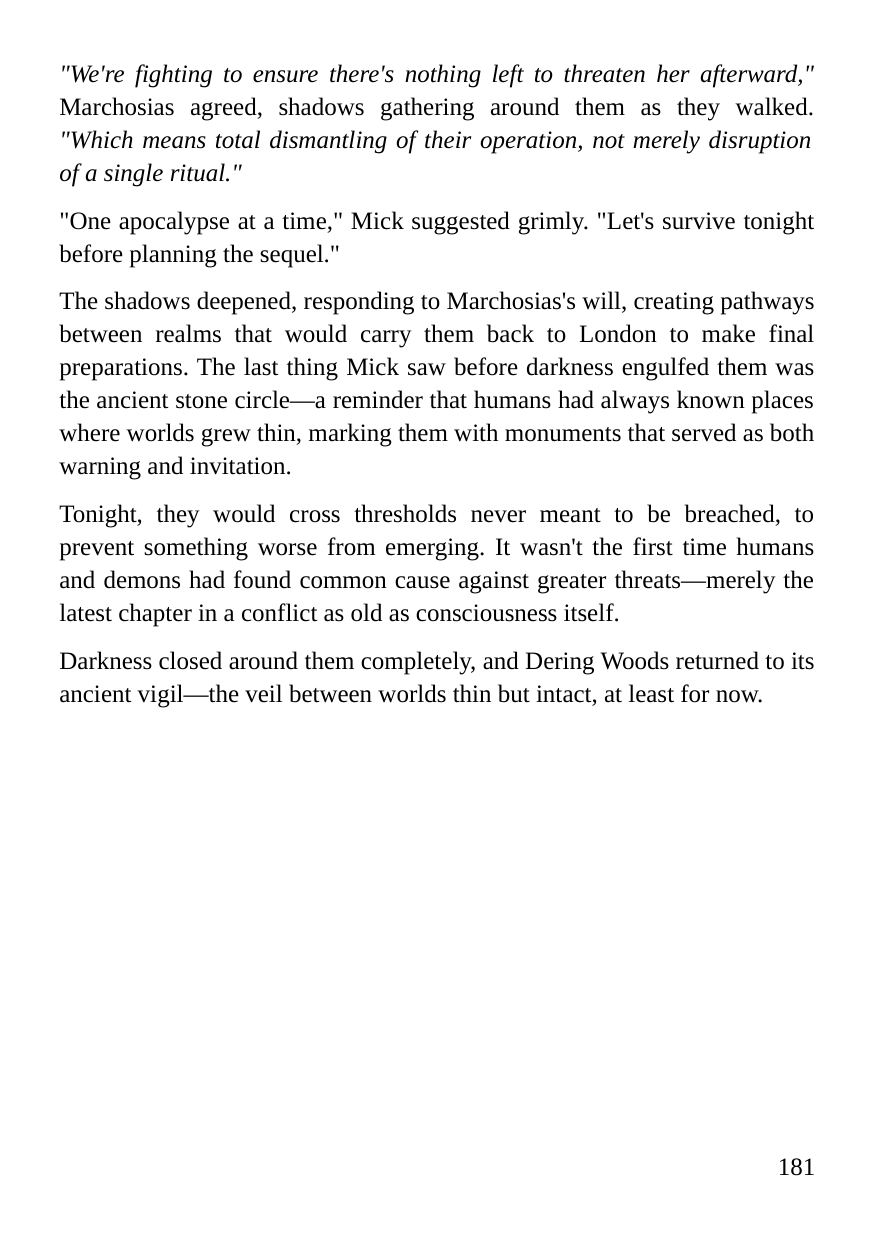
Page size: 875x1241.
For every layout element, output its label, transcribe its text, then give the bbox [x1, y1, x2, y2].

text Darkness closed around them completely, and Dering Woods returned to its ancient vigil—the veil between worlds thin but intact, at least for now. [59, 646, 815, 707]
text Tonight, they would cross thresholds never meant to be breached, to prevent something worse from emerging. It wasn't the first time humans and demons had found common cause against greater threats—merely the latest chapter in a conflict as old as consciousness itself. [59, 499, 815, 627]
text "We're fighting to ensure there's nothing left to threaten her afterward," Marchosias agreed, shadows gathering around them as they walked. "Which means total dismantling of their operation, not merely disruption of a single ritual." [59, 59, 815, 187]
text "One apocalypse at a time," Mick suggested grimly. "Let's survive tonight before planning the sequel." [59, 206, 815, 267]
text The shadows deepened, responding to Marchosias's will, creating pathways between realms that would carry them back to London to make final preparations. The last thing Mick saw before darkness engulfed them was the ancient stone circle—a reminder that humans had always known places where worlds grew thin, marking them with monuments that served as both warning and invitation. [59, 286, 815, 480]
